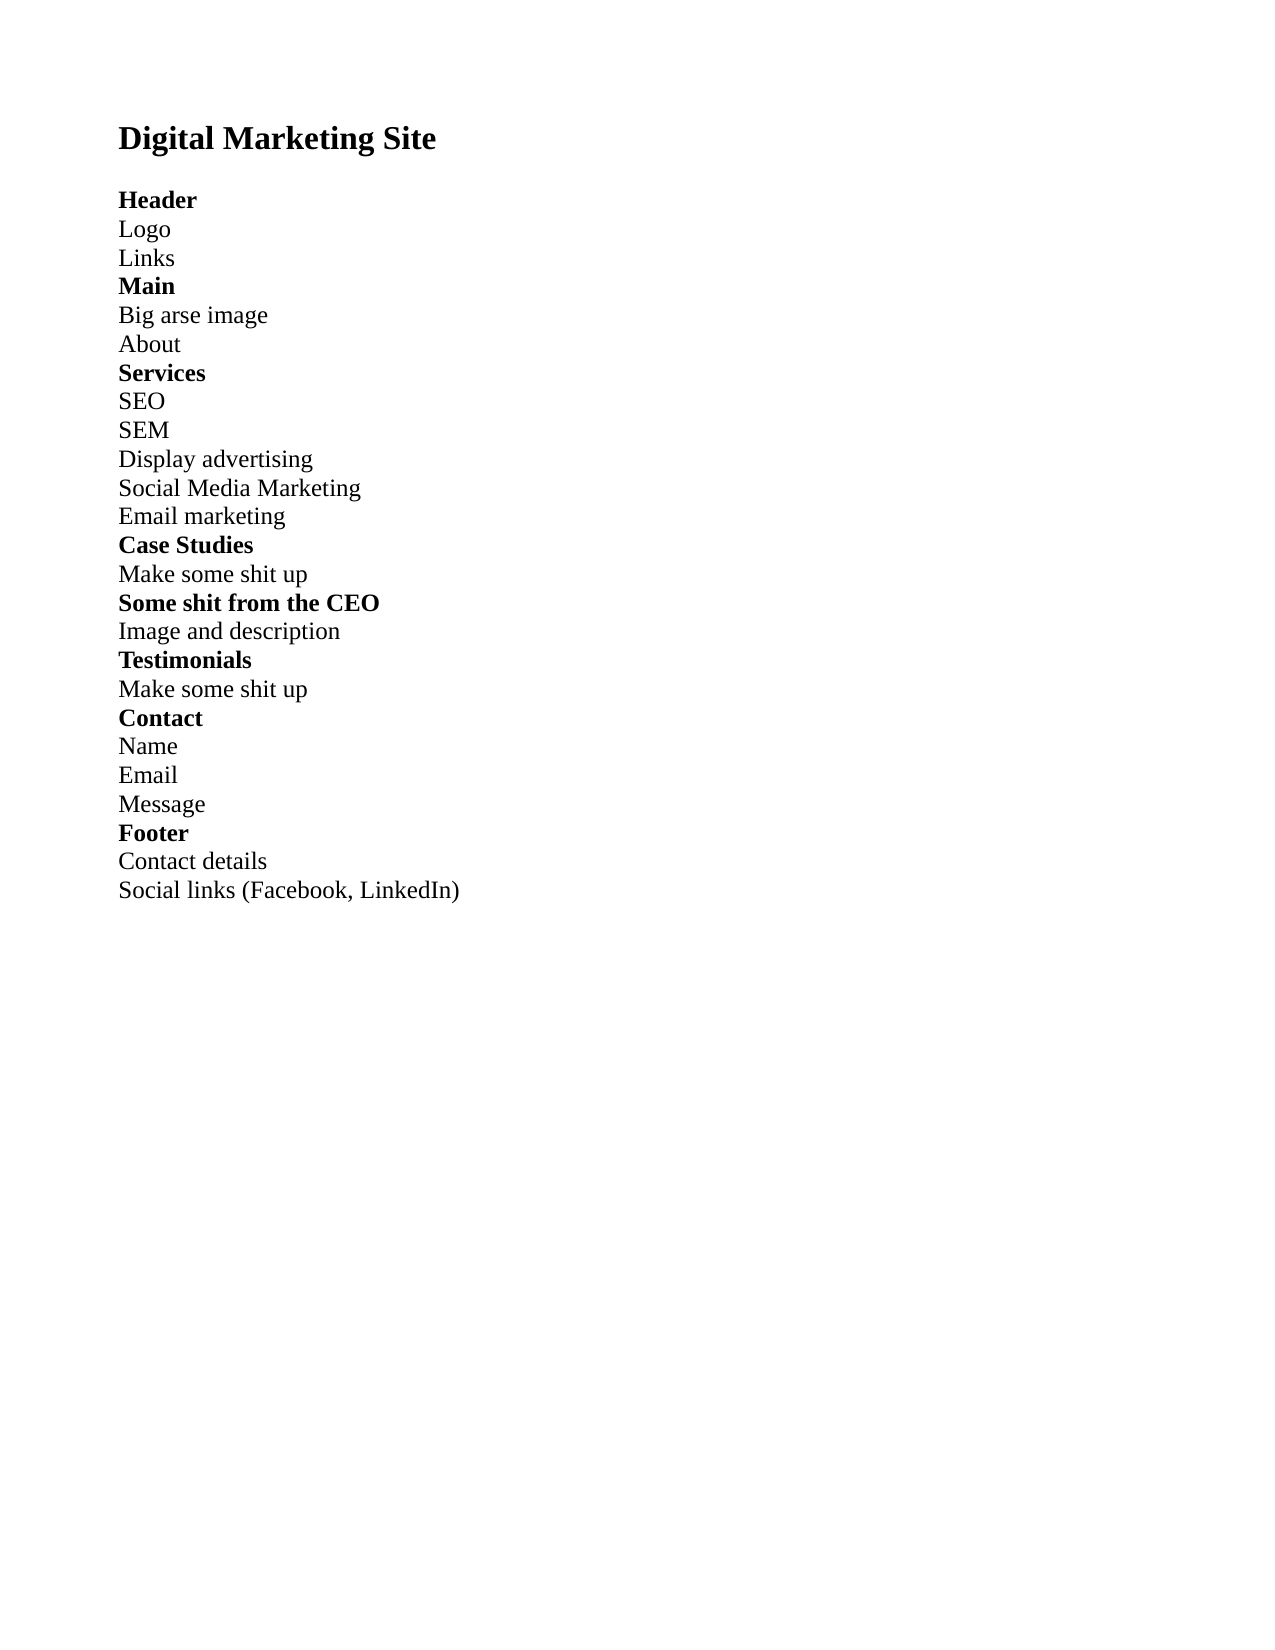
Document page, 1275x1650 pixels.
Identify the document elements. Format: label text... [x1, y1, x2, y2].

text Message [118, 789, 1157, 818]
text Make some shit up [118, 674, 1157, 703]
text Social Media Marketing [118, 473, 1157, 501]
text Email marketing [118, 501, 1157, 530]
text Some shit from the CEO [118, 588, 1157, 616]
text Make some shit up [118, 559, 1157, 588]
text Display advertising [118, 444, 1157, 473]
text Main [118, 271, 1157, 300]
text Image and description [118, 616, 1157, 645]
text SEO [118, 386, 1157, 415]
text Case Studies [118, 530, 1157, 559]
text Contact [118, 703, 1157, 731]
text SEM [118, 415, 1157, 444]
text Services [118, 358, 1157, 386]
text Name [118, 731, 1157, 760]
text Contact details [118, 846, 1157, 875]
text About [118, 329, 1157, 358]
text Footer [118, 818, 1157, 846]
text Social links (Facebook, LinkedIn) [118, 875, 1157, 904]
text Header [118, 185, 1157, 214]
text Links [118, 243, 1157, 271]
text Digital Marketing Site [118, 118, 1157, 156]
text Email [118, 760, 1157, 789]
text Logo [118, 214, 1157, 243]
text Testimonials [118, 645, 1157, 674]
text Big arse image [118, 300, 1157, 329]
